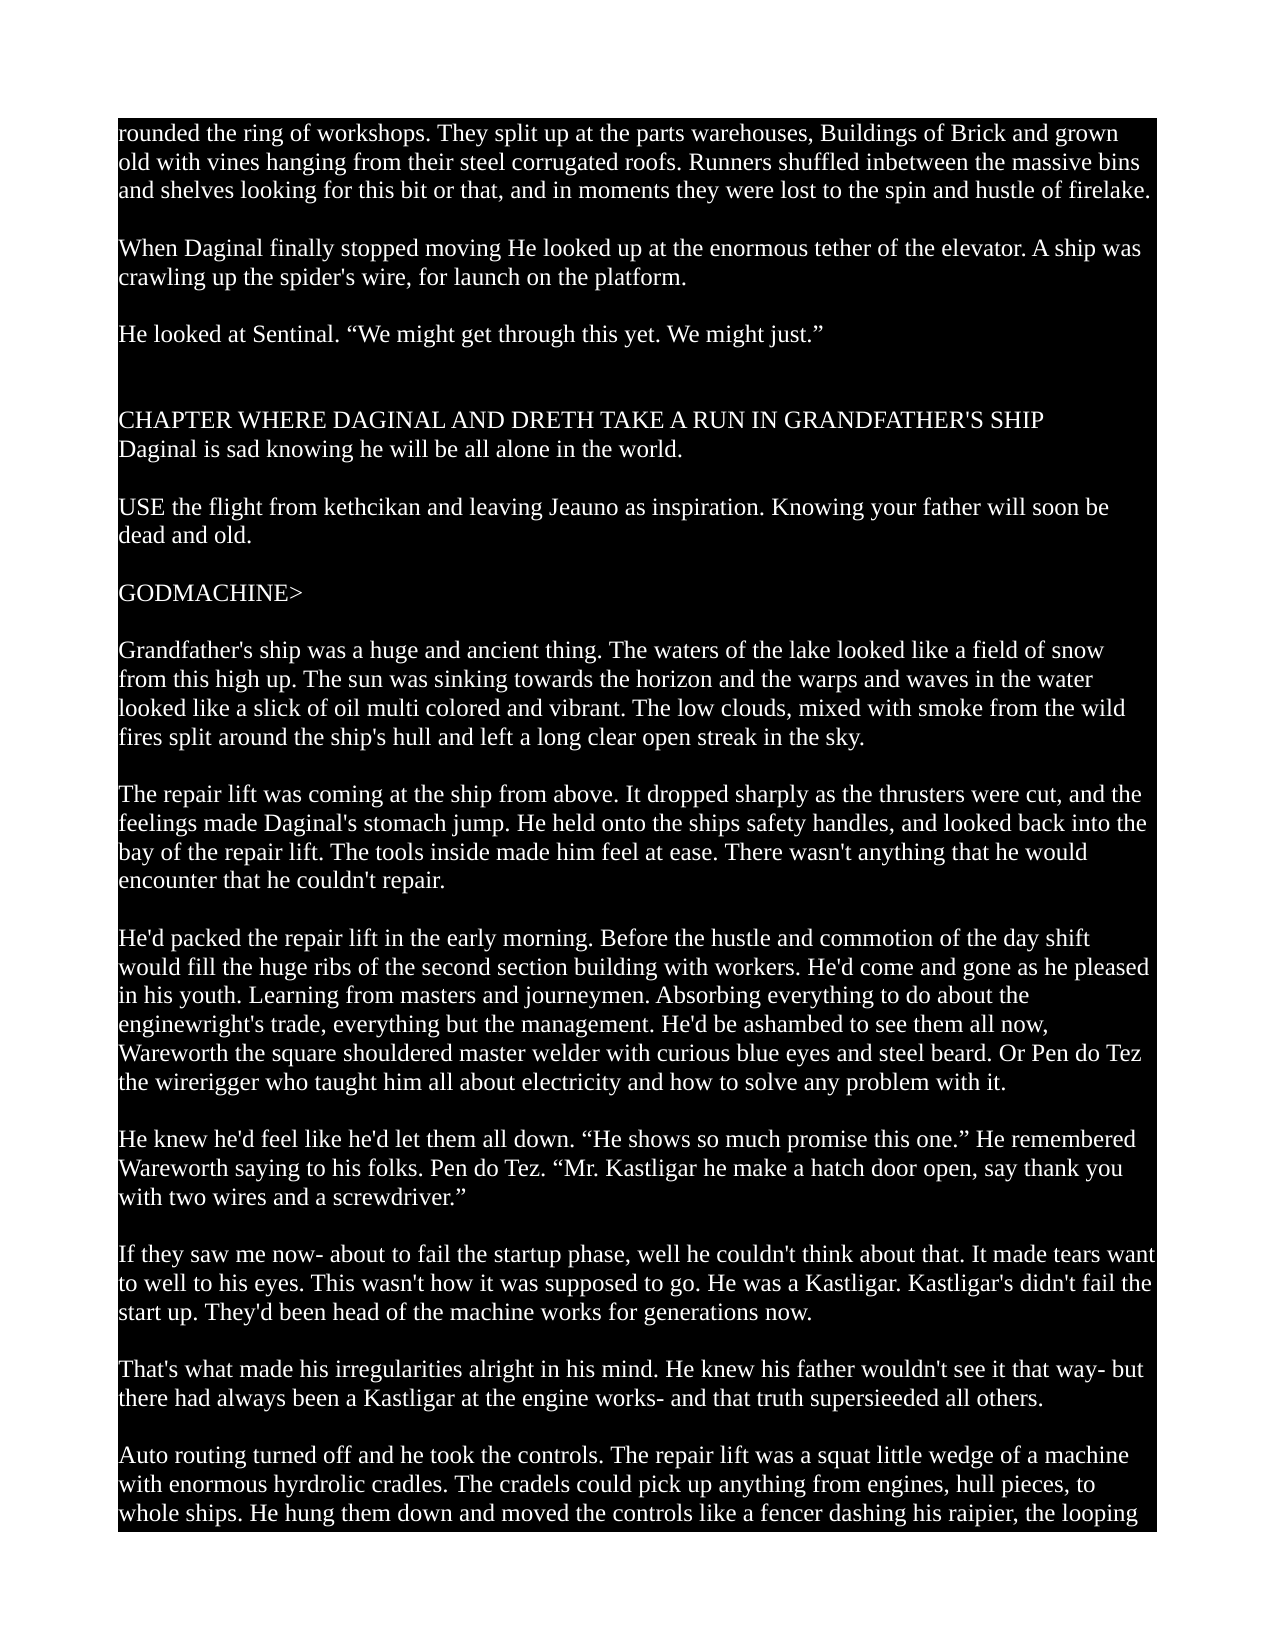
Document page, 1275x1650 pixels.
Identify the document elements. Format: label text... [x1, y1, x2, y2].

text GODMACHINE> [118, 578, 1157, 607]
text USE the flight from kethcikan and leaving Jeauno as inspiration. Knowing your father will soon be dead and old. [118, 492, 1157, 578]
text He looked at Sentinal. “We might get through this yet. We might just.” [118, 319, 1157, 348]
text Grandfather's ship was a huge and ancient thing. The waters of the lake looked like a field of snow from this high up. The sun was sinking towards the horizon and the warps and waves in the water looked like a slick of oil multi colored and vibrant. The low clouds, mixed with smoke from the wild fires split around the ship's hull and left a long clear open streak in the sky. [118, 636, 1157, 751]
text CHAPTER WHERE DAGINAL AND DRETH TAKE A RUN IN GRANDFATHER'S SHIP Daginal is sad knowing he will be all alone in the world. [118, 406, 1157, 463]
text rounded the ring of workshops. They split up at the parts warehouses, Buildings of Brick and grown old with vines hanging from their steel corrugated roofs. Runners shuffled inbetween the massive bins and shelves looking for this bit or that, and in moments they were lost to the spin and hustle of firelake. When Daginal finally stopped moving He looked up at the enormous tether of the elevator. A ship was crawling up the spider's wire, for launch on the platform. [118, 118, 1157, 291]
text Auto routing turned off and he took the controls. The repair lift was a squat little wedge of a machine with enormous hyrdrolic cradles. The cradels could pick up anything from engines, hull pieces, to whole ships. He hung them down and moved the controls like a fencer dashing his raipier, the looping [118, 1441, 1157, 1527]
text The repair lift was coming at the ship from above. It dropped sharply as the thrusters were cut, and the feelings made Daginal's stomach jump. He held onto the ships safety handles, and looked back into the bay of the repair lift. The tools inside made him feel at ease. There wasn't anything that he would encounter that he couldn't repair. [118, 779, 1157, 894]
text He'd packed the repair lift in the early morning. Before the hustle and commotion of the day shift would fill the huge ribs of the second section building with workers. He'd come and gone as he pleased in his youth. Learning from masters and journeymen. Absorbing everything to do about the enginewright's trade, everything but the management. He'd be ashambed to see them all now, Wareworth the square shouldered master welder with curious blue eyes and steel beard. Or Pen do Tez the wirerigger who taught him all about electricity and how to solve any problem with it. He knew he'd feel like he'd let them all down. “He shows so much promise this one.” He remembered Wareworth saying to his folks. Pen do Tez. “Mr. Kastligar he make a hatch door open, say thank you with two wires and a screwdriver.” If they saw me now- about to fail the startup phase, well he couldn't think about that. It made tears want to well to his eyes. This wasn't how it was supposed to go. He was a Kastligar. Kastligar's didn't fail the start up. They'd been head of the machine works for generations now. That's what made his irregularities alright in his mind. He knew his father wouldn't see it that way- but there had always been a Kastligar at the engine works- and that truth supersieeded all others. [118, 923, 1157, 1412]
